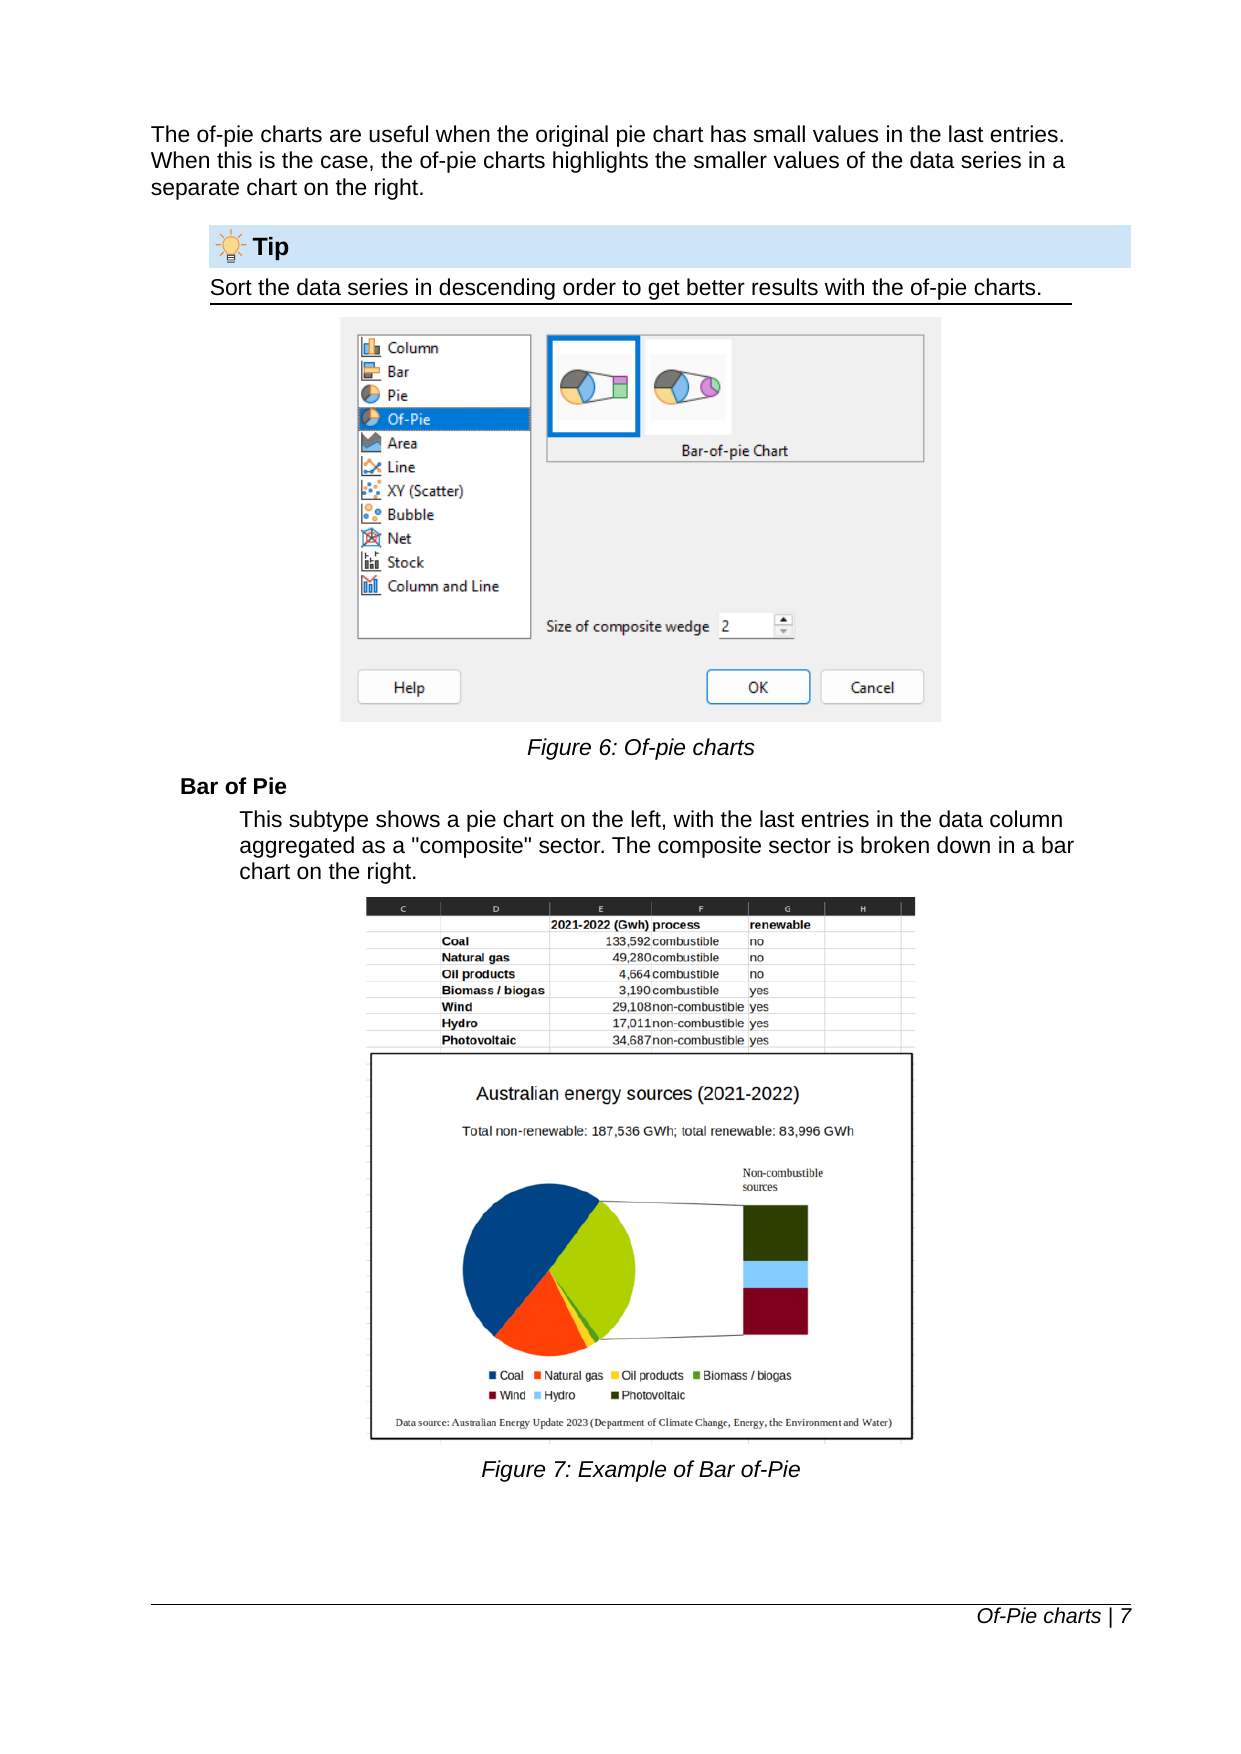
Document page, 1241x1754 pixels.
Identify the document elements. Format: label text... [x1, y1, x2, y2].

text Bar of Pie [180, 773, 1131, 799]
text The of-pie charts are useful when the original pie chart has small values in the last entries. When this is the case, the of-pie charts highlights the smaller values of the data series in a separate chart on the right. [151, 121, 1131, 200]
text This subtype shows a pie chart on the left, with the last entries in the data column aggregated as a "composite" sector. The composite sector is broken down in a bar chart on the right. [239, 806, 1131, 885]
picture [340, 317, 942, 722]
text Sort the data series in descending order to get better results with the of-pie charts. [209, 274, 1072, 305]
text Figure 6: Of-pie charts [340, 734, 941, 761]
text Figure 7: Example of Bar of-Pie [366, 1456, 915, 1482]
picture [366, 897, 916, 1444]
subtitle Tip [209, 225, 1131, 268]
